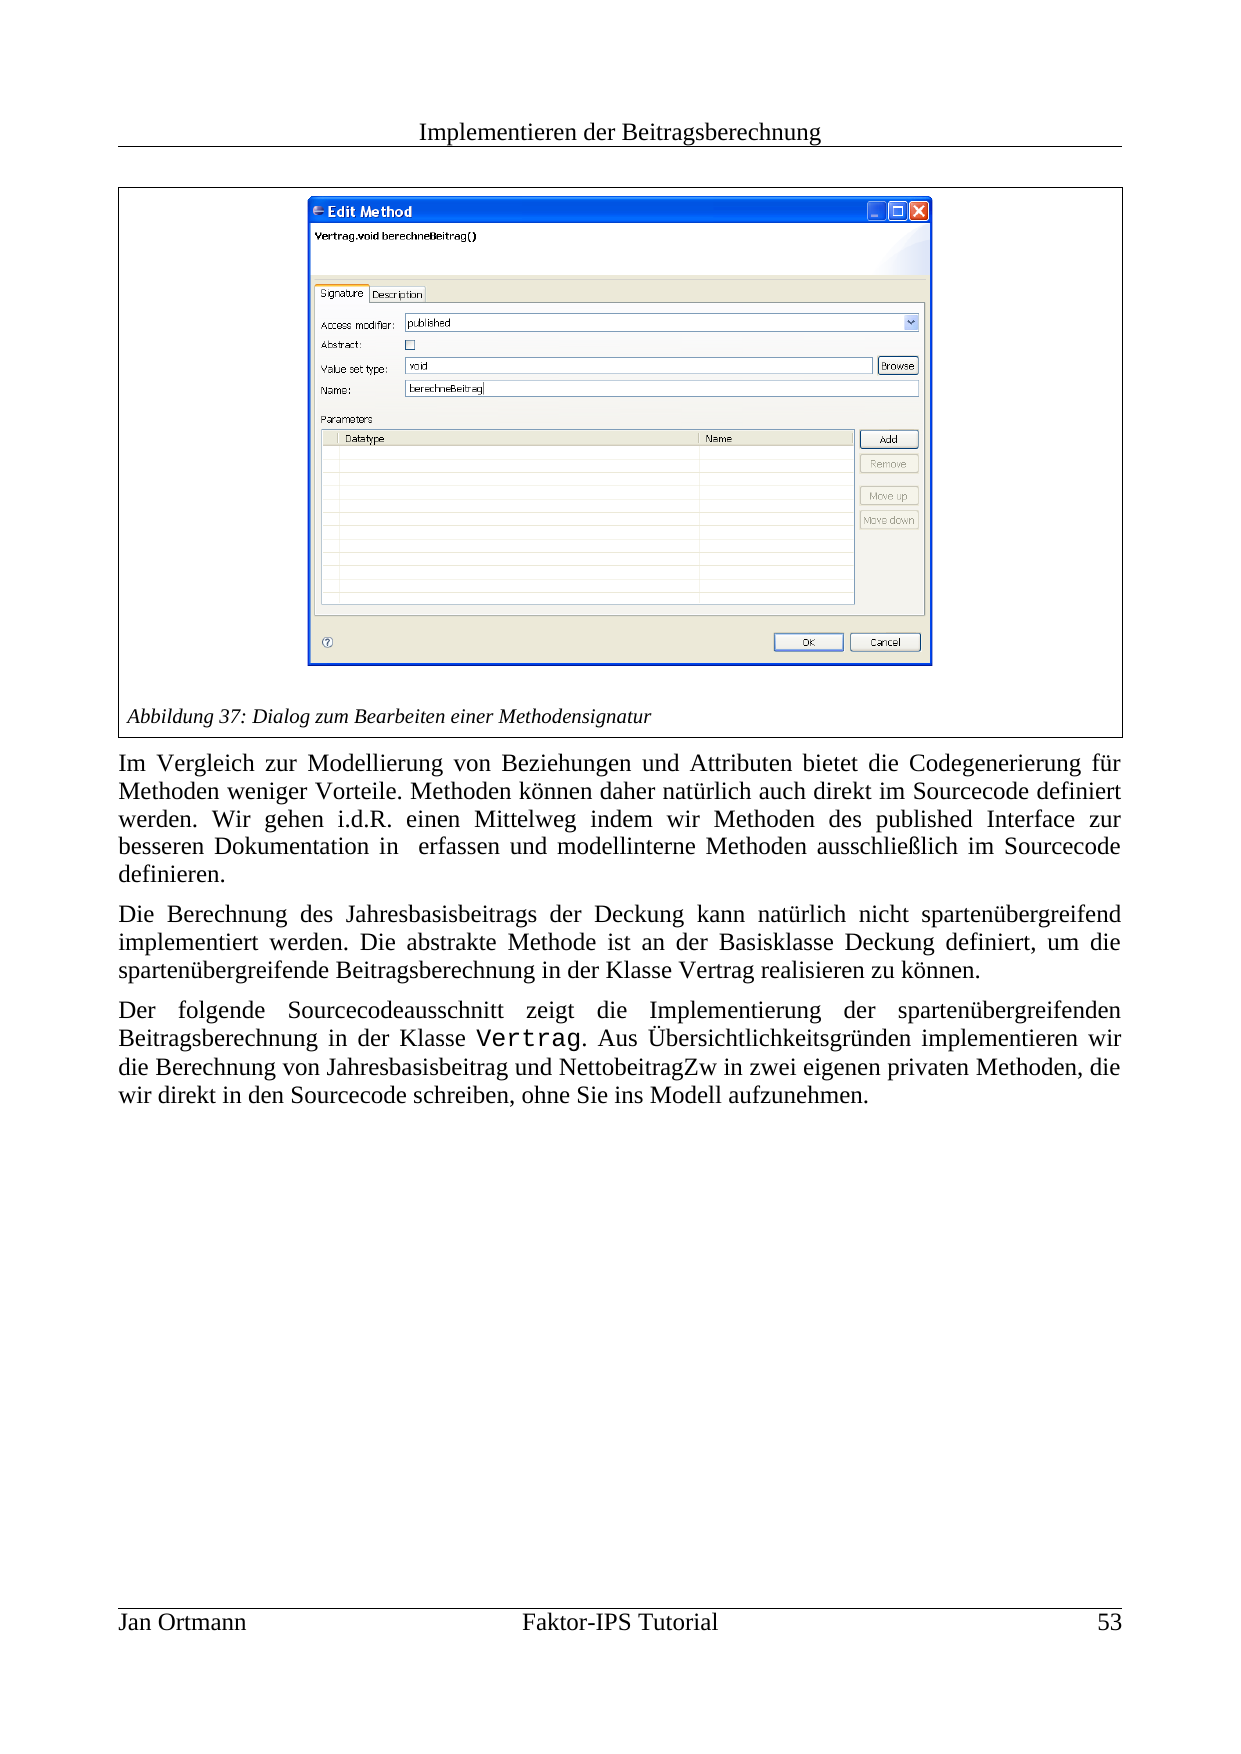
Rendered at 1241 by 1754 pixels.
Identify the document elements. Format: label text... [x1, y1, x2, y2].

text Im Vergleich zur Modellierung von Beziehungen und Attributen bietet die Codegenerierung für Methoden weniger Vorteile. Methoden können daher natürlich auch direkt im Sourcecode definiert werden. Wir gehen i.d.R. einen Mittelweg indem wir Methoden des published Interface zur besseren Dokumentation in erfassen und modellinterne Methoden ausschließlich im Sourcecode definieren. [118, 738, 1122, 888]
text [118, 175, 1122, 187]
text Abbildung 37: Dialog zum Bearbeiten einer Methodensignatur [127, 705, 1113, 728]
text Die Berechnung des Jahresbasisbeitrags der Deckung kann natürlich nicht spartenübergreifend implementiert werden. Die abstrakte Methode ist an der Basisklasse Deckung definiert, um die spartenübergreifende Beitragsberechnung in der Klasse Vertrag realisieren zu können. [118, 900, 1122, 983]
text [119, 188, 1122, 737]
text Der folgende Sourcecodeausschnitt zeigt die Implementierung der spartenübergreifenden Beitragsberechnung in der Klasse Vertrag. Aus Übersichtlichkeitsgründen implementieren wir die Berechnung von Jahresbasisbeitrag und NettobeitragZw in zwei eigenen privaten Methoden, die wir direkt in den Sourcecode schreiben, ohne Sie ins Modell aufzunehmen. [118, 996, 1122, 1109]
picture [307, 196, 933, 666]
